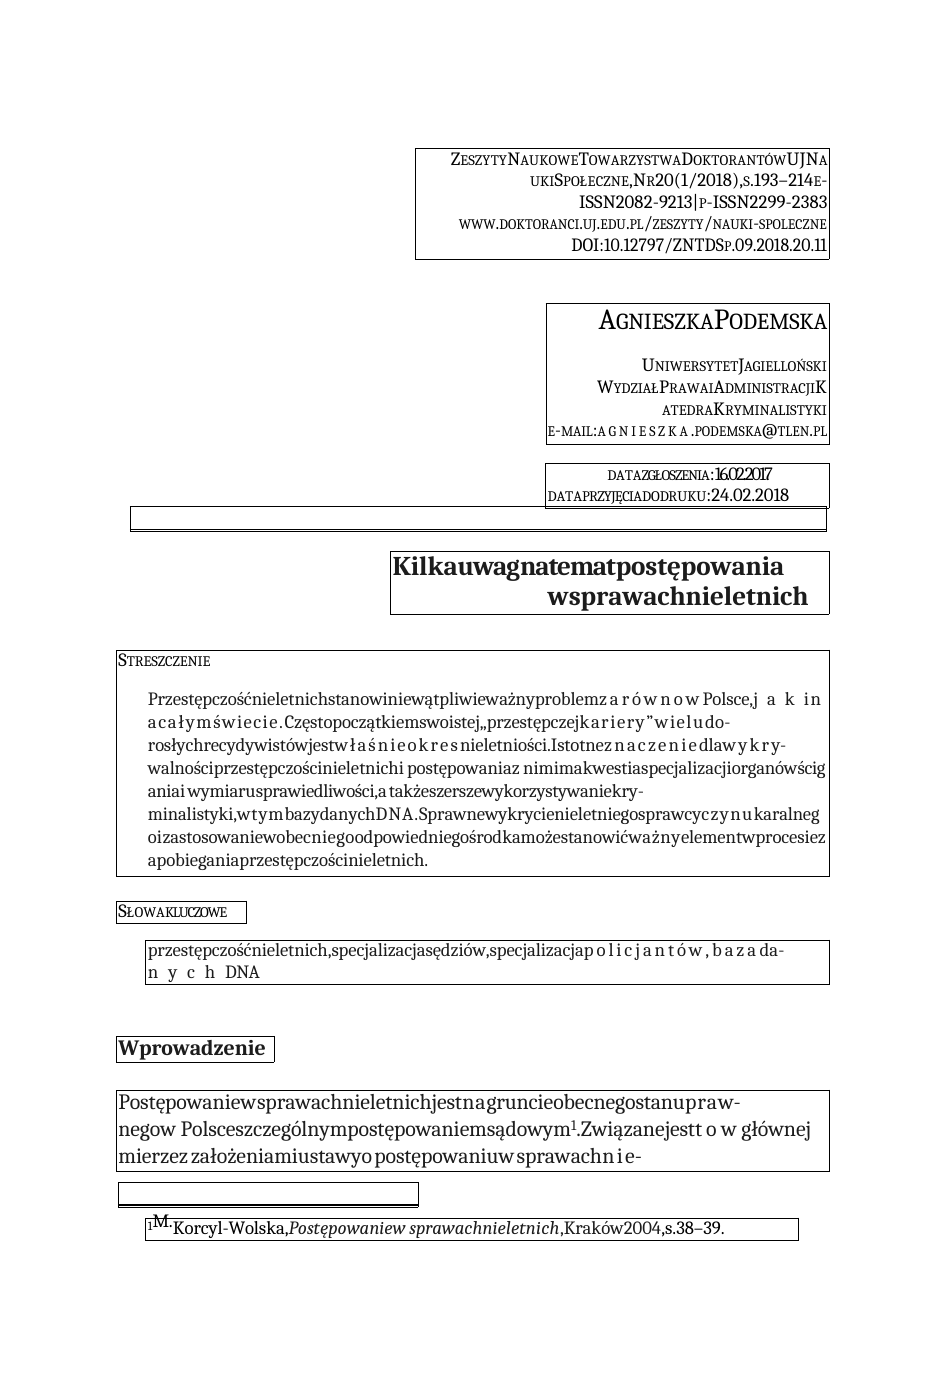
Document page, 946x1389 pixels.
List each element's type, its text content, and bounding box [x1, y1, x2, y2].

text SŁOWAKLUCZOWE [118, 902, 246, 922]
text PrzestępczośćnieletnichstanowiniewątpliwieważnyproblemzarównowPolsce,jakinacałymświecie.Częstopoczątkiemswoistej„przestępczejkariery”wieludo-rosłychrecydywistówjestwłaśnieokresnieletniości.Istotneznaczeniedlawykry-walnościprzestępczościnieletnichipostępowaniaznimimakwestiaspecjalizacjiorganówściganiaiwymiarusprawiedliwości,atakżeszerszewykorzystywaniekry-minalistyki,wtymbazydanychDNA.Sprawnewykrycienieletniegosprawcyczynukaralnegoizastosowaniewobecniegoodpowiedniegośrodkamożestanowićważnyelementwprocesiezapobieganiaprzestępczościnieletnich. [148, 688, 827, 871]
text Postępowaniewsprawachnieletnichjestnagruncieobecnegostanupraw-negowPolsceszczególnympostępowaniemsądowym1.Związanejesttowgłównejmierzezzałożeniamiustawyopostępowaniuwsprawachnie- [118, 1091, 828, 1169]
text Wprowadzenie [118, 1037, 274, 1061]
text ZESZYTYNAUKOWETOWARZYSTWADOKTORANTÓWUJNAUKISPOŁECZNE,NR20(1/2018),S.193–214E-ISSN2082-9213|P-ISSN2299-2383 [441, 149, 827, 213]
text WWW.DOKTORANCI.UJ.EDU.PL/ZESZYTY/NAUKI-SPOLECZNE [416, 213, 827, 234]
text E-MAIL:AGNIESZKA.PODEMSKA@TLEN.PL [547, 420, 827, 441]
text wsprawachnieletnich [547, 581, 829, 612]
text DOI:10.12797/ZNTDSP.09.2018.20.11 [416, 234, 827, 256]
text DATAZGŁOSZENIA:16.02.2017 [607, 464, 829, 484]
text DATAPRZYJĘCIADODRUKU:24.02.2018 [547, 484, 829, 506]
text przestępczośćnieletnich,specjalizacjasędziów,specjalizacjapolicjantów,bazada-nychDNA [148, 941, 827, 983]
text STRESZCZENIE [118, 651, 829, 671]
text 1M.Korcyl-Wolska,Postępowaniew sprawachnieletnich,Kraków2004,s.38–39. [148, 1219, 798, 1239]
text UNIWERSYTETJAGIELLOŃSKIWYDZIAŁPRAWAIADMINISTRACJIKATEDRAKRYMINALISTYKI [592, 355, 827, 420]
text AGNIESZKAPODEMSKA [547, 304, 827, 336]
text Kilkauwagnatematpostępowania [392, 552, 829, 581]
